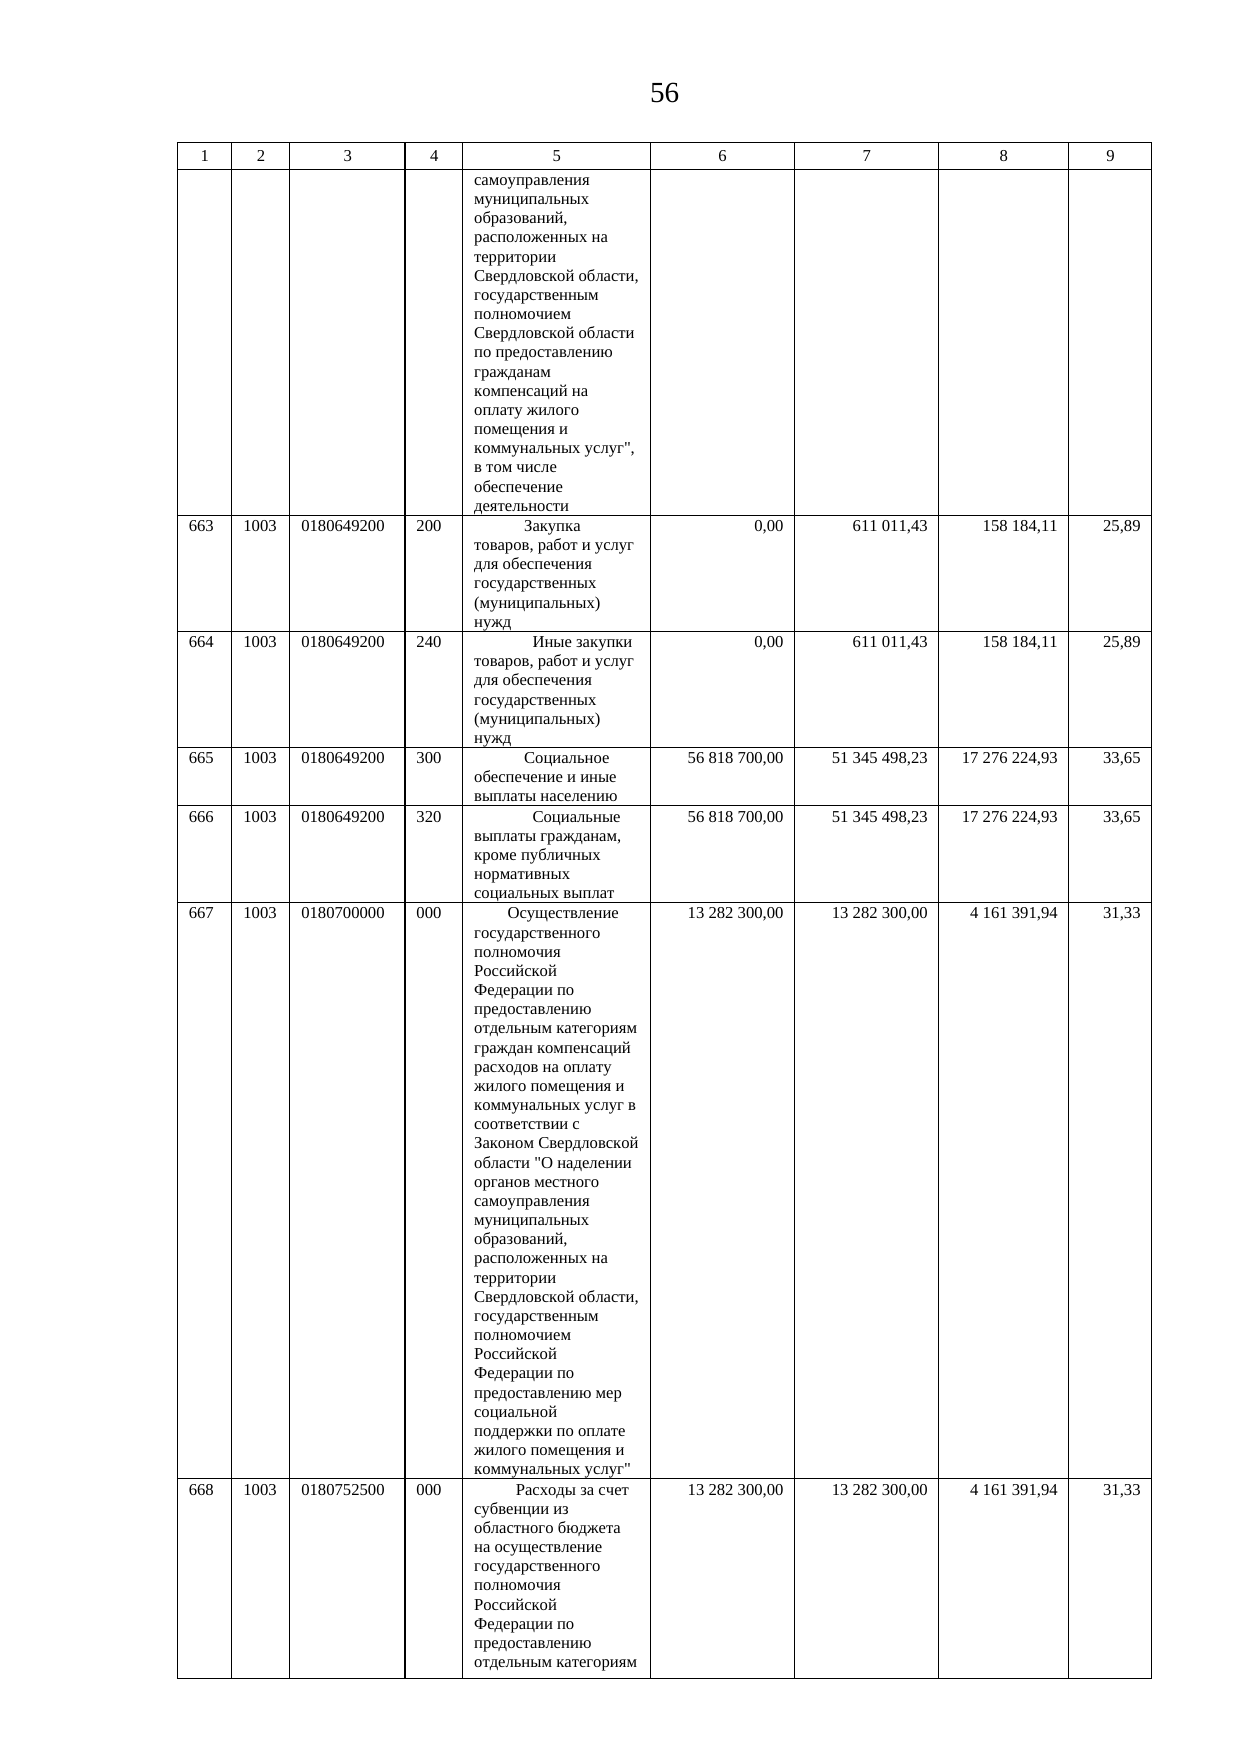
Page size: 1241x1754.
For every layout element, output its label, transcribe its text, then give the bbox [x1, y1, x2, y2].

table_cell 663 [178, 516, 231, 631]
table_cell [939, 170, 1068, 515]
table_cell 668 [178, 1479, 231, 1678]
table_cell 664 [178, 632, 231, 747]
table_cell 200 [406, 516, 462, 631]
table_cell [1069, 170, 1151, 515]
table_cell Расходы за счет субвенции из областного бюджета на осуществление государственного полномочия Российской Федерации по предоставлению отдельным категориям [463, 1479, 650, 1678]
table_cell 17 276 224,93 [939, 748, 1068, 805]
table_cell Социальное обеспечение и иные выплаты населению [463, 748, 650, 805]
table_header 2 [232, 143, 289, 169]
table_cell 611 011,43 [795, 632, 938, 747]
table_cell 33,65 [1069, 806, 1151, 902]
table_cell Осуществление государственного полномочия Российской Федерации по предоставлению отдельным категориям граждан компенсаций расходов на оплату жилого помещения и коммунальных услуг в соответствии с Законом Свердловской области "О наделении органов местного самоуправления муниципальных образований, расположенных на территории Свердловской области, государственным полномочием Российской Федерации по предоставлению мер социальной поддержки по оплате жилого помещения и коммунальных услуг" [463, 903, 650, 1478]
table_cell 4 161 391,94 [939, 903, 1068, 1478]
table_cell 33,65 [1069, 748, 1151, 805]
table_cell [232, 170, 289, 515]
table_header 3 [290, 143, 404, 169]
table_cell Социальные выплаты гражданам, кроме публичных нормативных социальных выплат [463, 806, 650, 902]
table_header 4 [406, 143, 462, 169]
table_cell [290, 170, 404, 515]
table_header 7 [795, 143, 938, 169]
table_cell 51 345 498,23 [795, 806, 938, 902]
table_cell 300 [406, 748, 462, 805]
table_cell 240 [406, 632, 462, 747]
table_cell 158 184,11 [939, 516, 1068, 631]
table_cell 51 345 498,23 [795, 748, 938, 805]
table_cell [406, 170, 462, 515]
table_cell 666 [178, 806, 231, 902]
table_cell 1003 [232, 632, 289, 747]
table_cell 1003 [232, 748, 289, 805]
table_cell 1003 [232, 1479, 289, 1678]
table_cell 667 [178, 903, 231, 1478]
table_cell 17 276 224,93 [939, 806, 1068, 902]
table_cell 56 818 700,00 [651, 748, 794, 805]
table_header 1 [178, 143, 231, 169]
table_cell 0180700000 [290, 903, 404, 1478]
table_cell 31,33 [1069, 903, 1151, 1478]
table_cell [651, 170, 794, 515]
table_cell 000 [406, 903, 462, 1478]
table_cell 1003 [232, 903, 289, 1478]
table_cell 13 282 300,00 [795, 903, 938, 1478]
table_cell 0180649200 [290, 748, 404, 805]
table_cell 25,89 [1069, 516, 1151, 631]
table_cell 158 184,11 [939, 632, 1068, 747]
table_cell 56 818 700,00 [651, 806, 794, 902]
table_cell 13 282 300,00 [651, 1479, 794, 1678]
table_cell Закупка товаров, работ и услуг для обеспечения государственных (муниципальных) нужд [463, 516, 650, 631]
table_cell Иные закупки товаров, работ и услуг для обеспечения государственных (муниципальных) нужд [463, 632, 650, 747]
table_cell [178, 170, 231, 515]
table_cell 0180752500 [290, 1479, 404, 1678]
table_cell 0180649200 [290, 516, 404, 631]
table_cell 0,00 [651, 632, 794, 747]
table_cell 0,00 [651, 516, 794, 631]
table_cell 31,33 [1069, 1479, 1151, 1678]
table_cell 25,89 [1069, 632, 1151, 747]
table_cell 0180649200 [290, 632, 404, 747]
table_header 5 [463, 143, 650, 169]
table_cell 1003 [232, 806, 289, 902]
table_cell 665 [178, 748, 231, 805]
table_header 6 [651, 143, 794, 169]
table_cell 4 161 391,94 [939, 1479, 1068, 1678]
table_cell 13 282 300,00 [795, 1479, 938, 1678]
table_cell 611 011,43 [795, 516, 938, 631]
table_cell 13 282 300,00 [651, 903, 794, 1478]
table_cell 1003 [232, 516, 289, 631]
table_cell самоуправления муниципальных образований, расположенных на территории Свердловской области, государственным полномочием Свердловской области по предоставлению гражданам компенсаций на оплату жилого помещения и коммунальных услуг", в том числе обеспечение деятельности [463, 170, 650, 515]
table_cell 0180649200 [290, 806, 404, 902]
table_header 8 [939, 143, 1068, 169]
table_cell [795, 170, 938, 515]
table_cell 000 [406, 1479, 462, 1678]
table_header 9 [1069, 143, 1151, 169]
table_cell 320 [406, 806, 462, 902]
